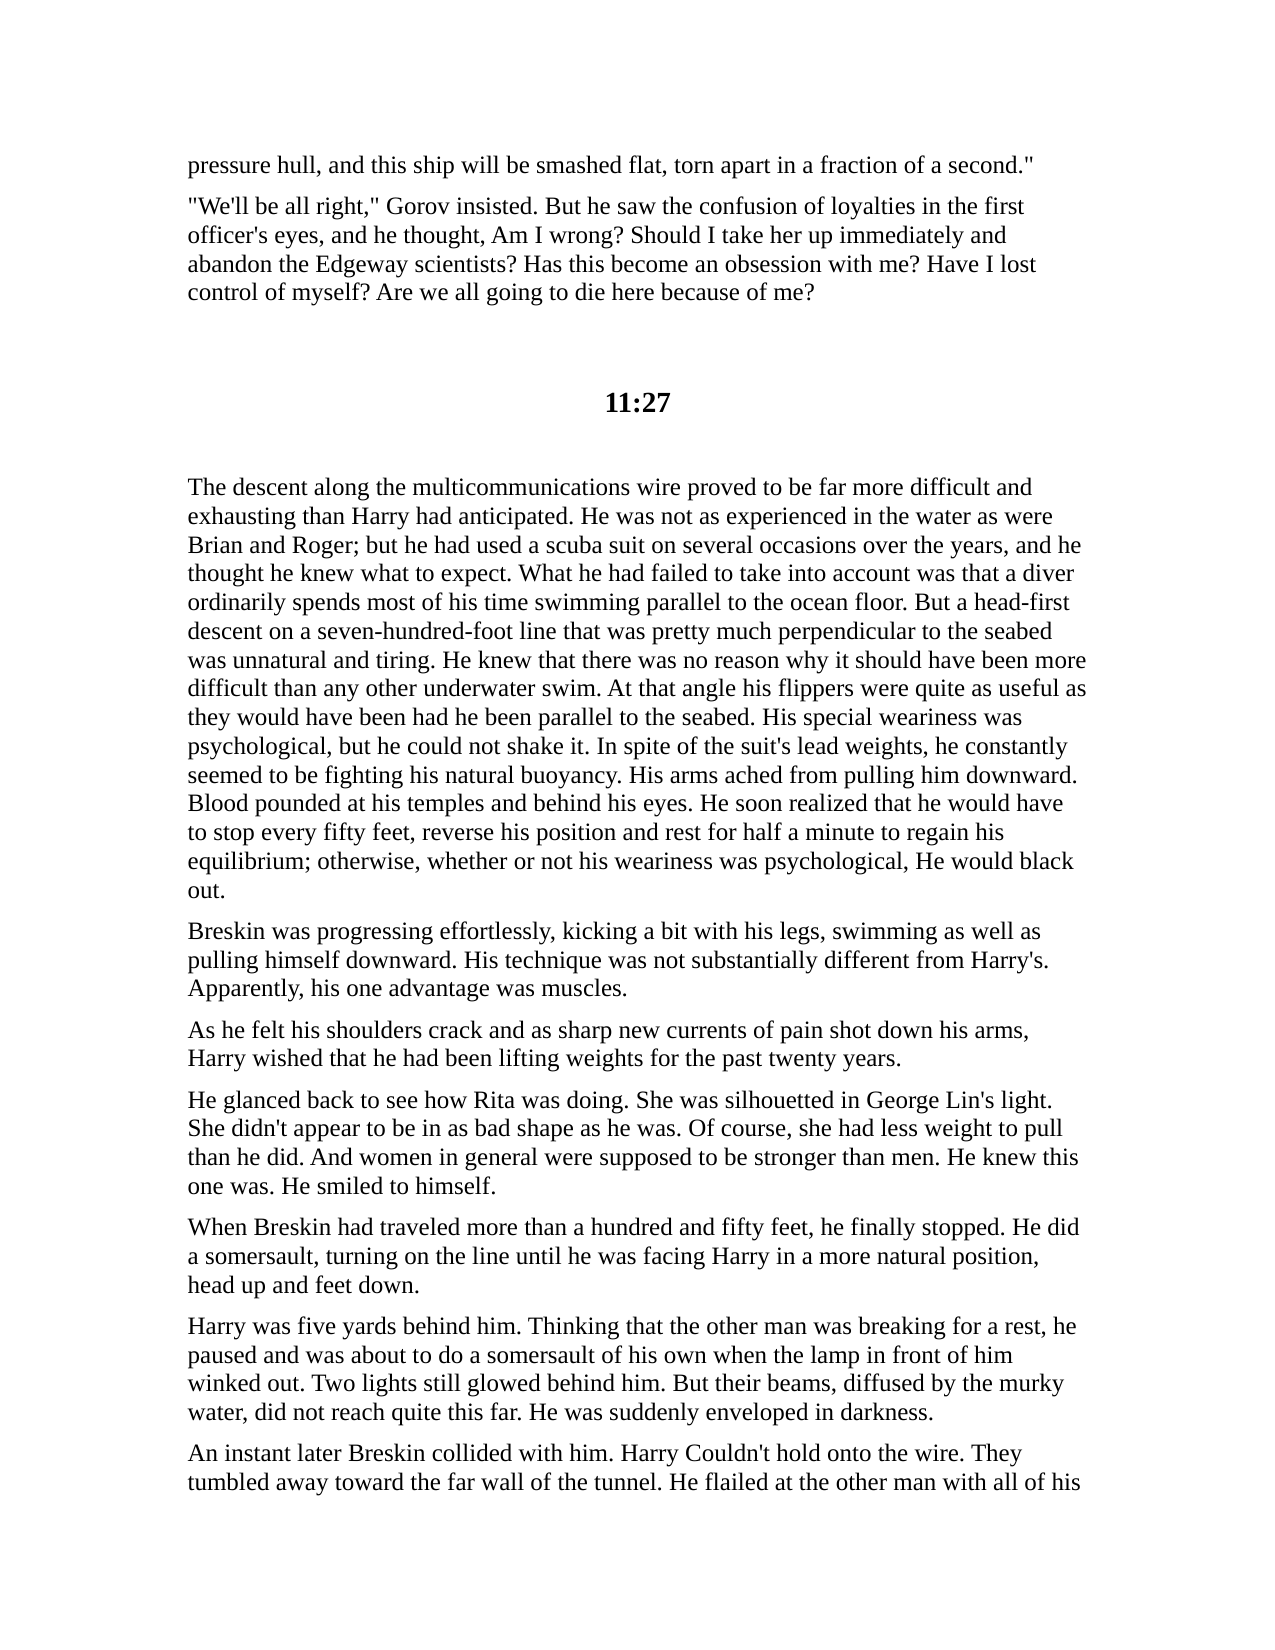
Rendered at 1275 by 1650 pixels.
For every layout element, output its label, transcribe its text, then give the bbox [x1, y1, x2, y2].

text The descent along the multicommunications wire proved to be far more difficult and exhausting than Harry had anticipated. He was not as experienced in the water as were Brian and Roger; but he had used a scuba suit on several occasions over the years, and he thought he knew what to expect. What he had failed to take into account was that a diver ordinarily spends most of his time swimming parallel to the ocean floor. But a head-first descent on a seven-hundred-foot line that was pretty much perpendicular to the seabed was unnatural and tiring. He knew that there was no reason why it should have been more difficult than any other underwater swim. At that angle his flippers were quite as useful as they would have been had he been parallel to the seabed. His special weariness was psychological, but he could not shake it. In spite of the suit's lead weights, he constantly seemed to be fighting his natural buoyancy. His arms ached from pulling him downward. Blood pounded at his temples and behind his eyes. He soon realized that he would have to stop every fifty feet, reverse his position and rest for half a minute to regain his equilibrium; otherwise, whether or not his weariness was psychological, He would black out. [187, 472, 1087, 903]
text Harry was five yards behind him. Thinking that the other man was breaking for a rest, he paused and was about to do a somersault of his own when the lamp in front of him winked out. Two lights still glowed behind him. But their beams, diffused by the murky water, did not reach quite this far. He was suddenly enveloped in darkness. [187, 1311, 1087, 1426]
text An instant later Breskin collided with him. Harry Couldn't hold onto the wire. They tumbled away toward the far wall of the tunnel. He flailed at the other man with all of his [187, 1438, 1087, 1496]
text He glanced back to see how Rita was doing. She was silhouetted in George Lin's light. She didn't appear to be in as bad shape as he was. Of course, she had less weight to pull than he did. And women in general were supposed to be stronger than men. He knew this one was. He smiled to himself. [187, 1085, 1087, 1200]
subtitle 11:27 [187, 385, 1087, 418]
text "We'll be all right," Gorov insisted. But he saw the confusion of loyalties in the first officer's eyes, and he thought, Am I wrong? Should I take her up immediately and abandon the Edgeway scientists? Has this become an obsession with me? Have I lost control of myself? Are we all going to die here because of me? [187, 191, 1087, 306]
text As he felt his shoulders crack and as sharp new currents of pain shot down his arms, Harry wished that he had been lifting weights for the past twenty years. [187, 1015, 1087, 1072]
text pressure hull, and this ship will be smashed flat, torn apart in a fraction of a second." [187, 150, 1087, 179]
text When Breskin had traveled more than a hundred and fifty feet, he finally stopped. He did a somersault, turning on the line until he was facing Harry in a more natural position, head up and feet down. [187, 1212, 1087, 1298]
text Breskin was progressing effortlessly, kicking a bit with his legs, swimming as well as pulling himself downward. His technique was not substantially different from Harry's. Apparently, his one advantage was muscles. [187, 916, 1087, 1002]
